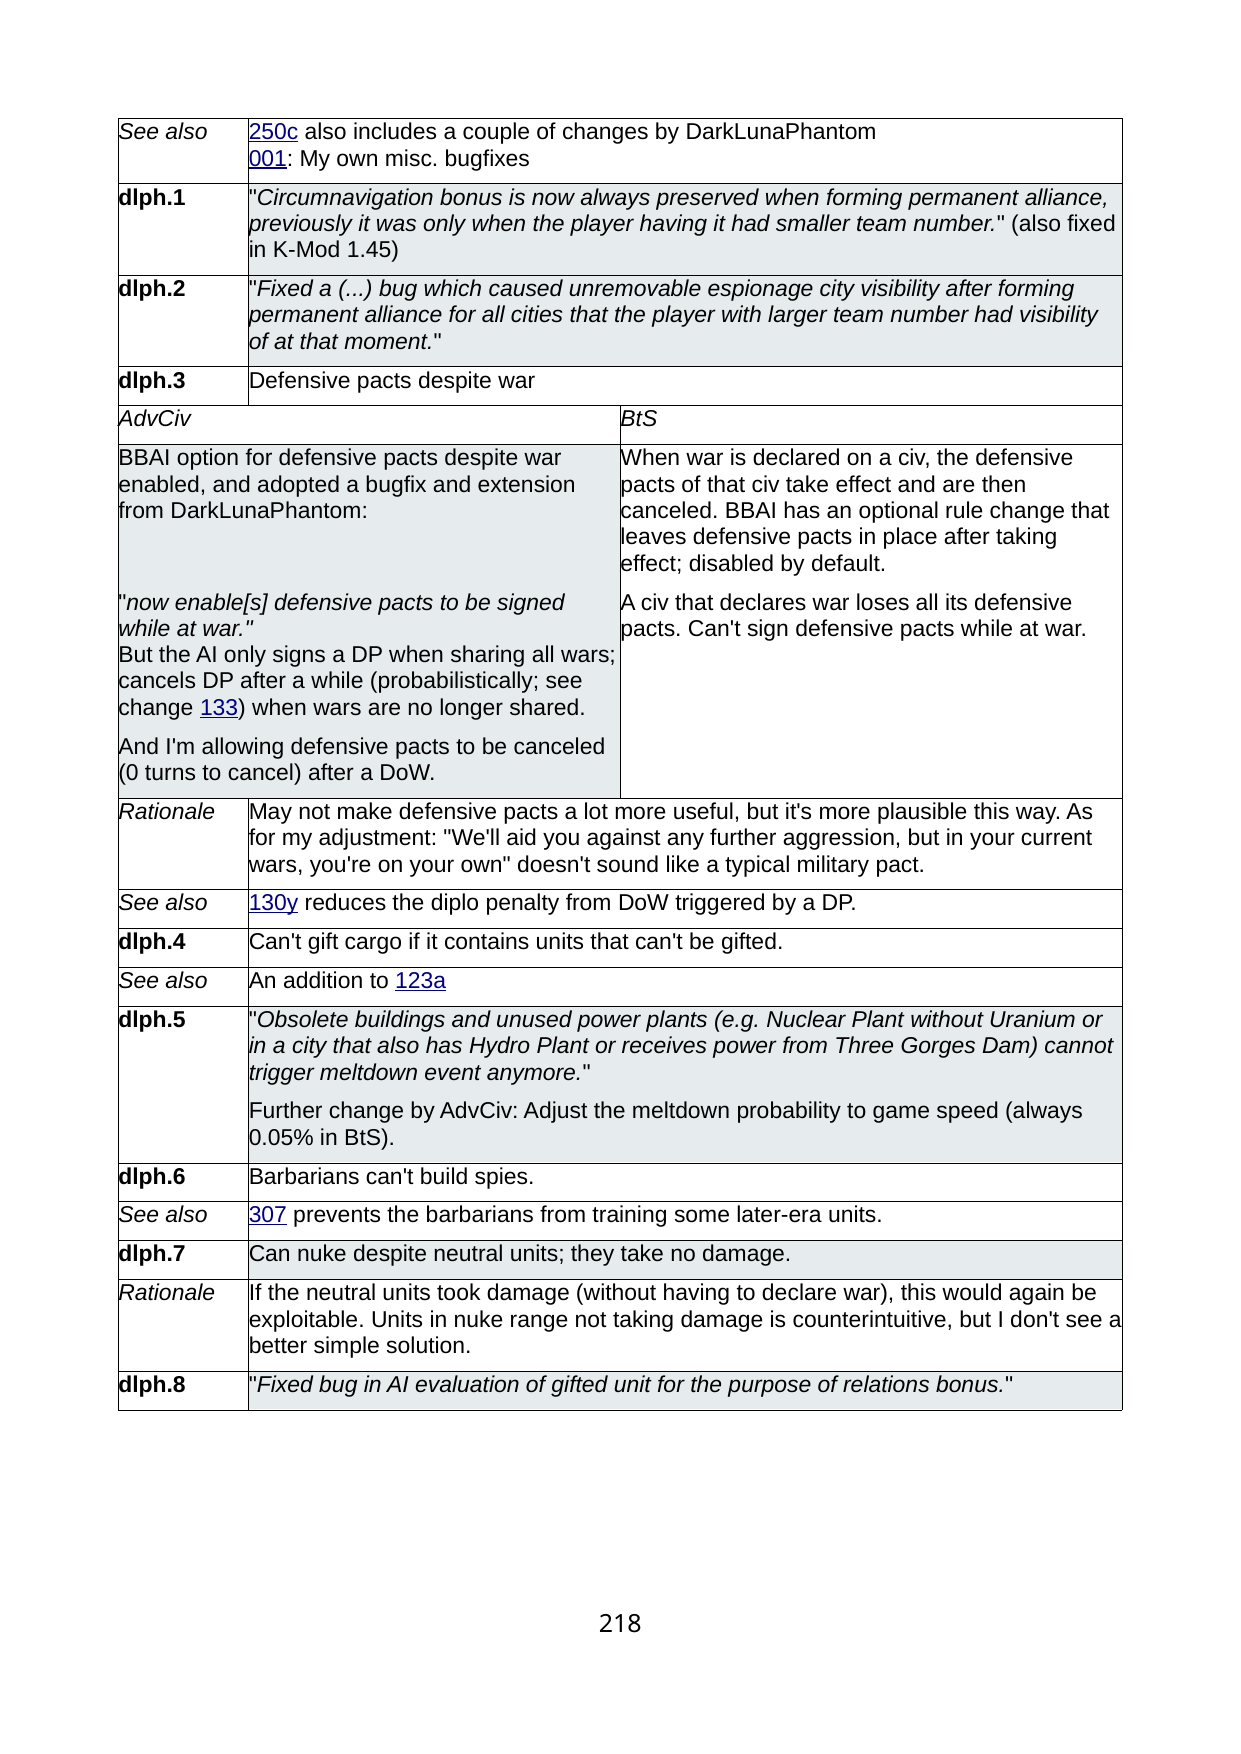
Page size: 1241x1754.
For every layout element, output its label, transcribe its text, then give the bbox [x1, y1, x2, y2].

table_cell BBAI option for defensive pacts despite war enabled, and adopted a bugfix and extension from DarkLunaPhantom: "now enable[s] defensive pacts to be signed while at war." But the AI only signs a DP when sharing all wars; cancels DP after a while (probabilistically; see change 133) when wars are no longer shared. And I'm allowing defensive pacts to be canceled (0 turns to cancel) after a DoW. [119, 445, 620, 798]
table_cell BtS [621, 406, 1122, 444]
table_cell May not make defensive pacts a lot more useful, but it's more plausible this way. As for my adjustment: "We'll aid you against any further aggression, but in your current wars, you're on your own" doesn't sound like a typical military pact. [249, 799, 1122, 889]
table_cell Barbarians can't build spies. [249, 1164, 1122, 1201]
table_cell When war is declared on a civ, the defensive pacts of that civ take effect and are then canceled. BBAI has an optional rule change that leaves defensive pacts in place after taking effect; disabled by default. A civ that declares war loses all its defensive pacts. Can't sign defensive pacts while at war. [621, 445, 1122, 798]
table_cell See also [119, 968, 248, 1006]
table_cell 130y reduces the diplo penalty from DoW triggered by a DP. [249, 890, 1122, 928]
table_cell Can't gift cargo if it contains units that can't be gifted. [249, 929, 1122, 967]
table_cell dlph.8 [119, 1372, 248, 1409]
table_cell Defensive pacts despite war [249, 367, 1122, 405]
table_cell 307 prevents the barbarians from training some later-era units. [249, 1202, 1122, 1240]
table_cell An addition to 123a [249, 968, 1122, 1006]
table_cell dlph.1 [119, 184, 248, 275]
table_cell Rationale [119, 1280, 248, 1371]
table_cell dlph.6 [119, 1164, 248, 1201]
table_cell Rationale [119, 799, 248, 889]
table_cell dlph.5 [119, 1007, 248, 1162]
table_cell dlph.4 [119, 929, 248, 967]
table_cell "Circumnavigation bonus is now always preserved when forming permanent alliance, previously it was only when the player having it had smaller team number." (also fixed in K-Mod 1.45) [249, 184, 1122, 275]
table_cell See also [119, 1202, 248, 1240]
table_cell If the neutral units took damage (without having to declare war), this would again be exploitable. Units in nuke range not taking damage is counterintuitive, but I don't see a better simple solution. [249, 1280, 1122, 1371]
table_cell 250c also includes a couple of changes by DarkLunaPhantom 001: My own misc. bugfixes [249, 119, 1122, 183]
table_cell dlph.2 [119, 276, 248, 366]
table_cell See also [119, 890, 248, 928]
table_cell AdvCiv [119, 406, 620, 444]
table_cell dlph.7 [119, 1241, 248, 1279]
table_cell See also [119, 119, 248, 183]
table_cell "Fixed bug in AI evaluation of gifted unit for the purpose of relations bonus." [249, 1372, 1122, 1409]
table_cell Can nuke despite neutral units; they take no damage. [249, 1241, 1122, 1279]
table_cell "Obsolete buildings and unused power plants (e.g. Nuclear Plant without Uranium or in a city that also has Hydro Plant or receives power from Three Gorges Dam) cannot trigger meltdown event anymore." Further change by AdvCiv: Adjust the meltdown probability to game speed (always 0.05% in BtS). [249, 1007, 1122, 1162]
table_cell dlph.3 [119, 367, 248, 405]
table_cell "Fixed a (...) bug which caused unremovable espionage city visibility after forming permanent alliance for all cities that the player with larger team number had visibility of at that moment." [249, 276, 1122, 366]
